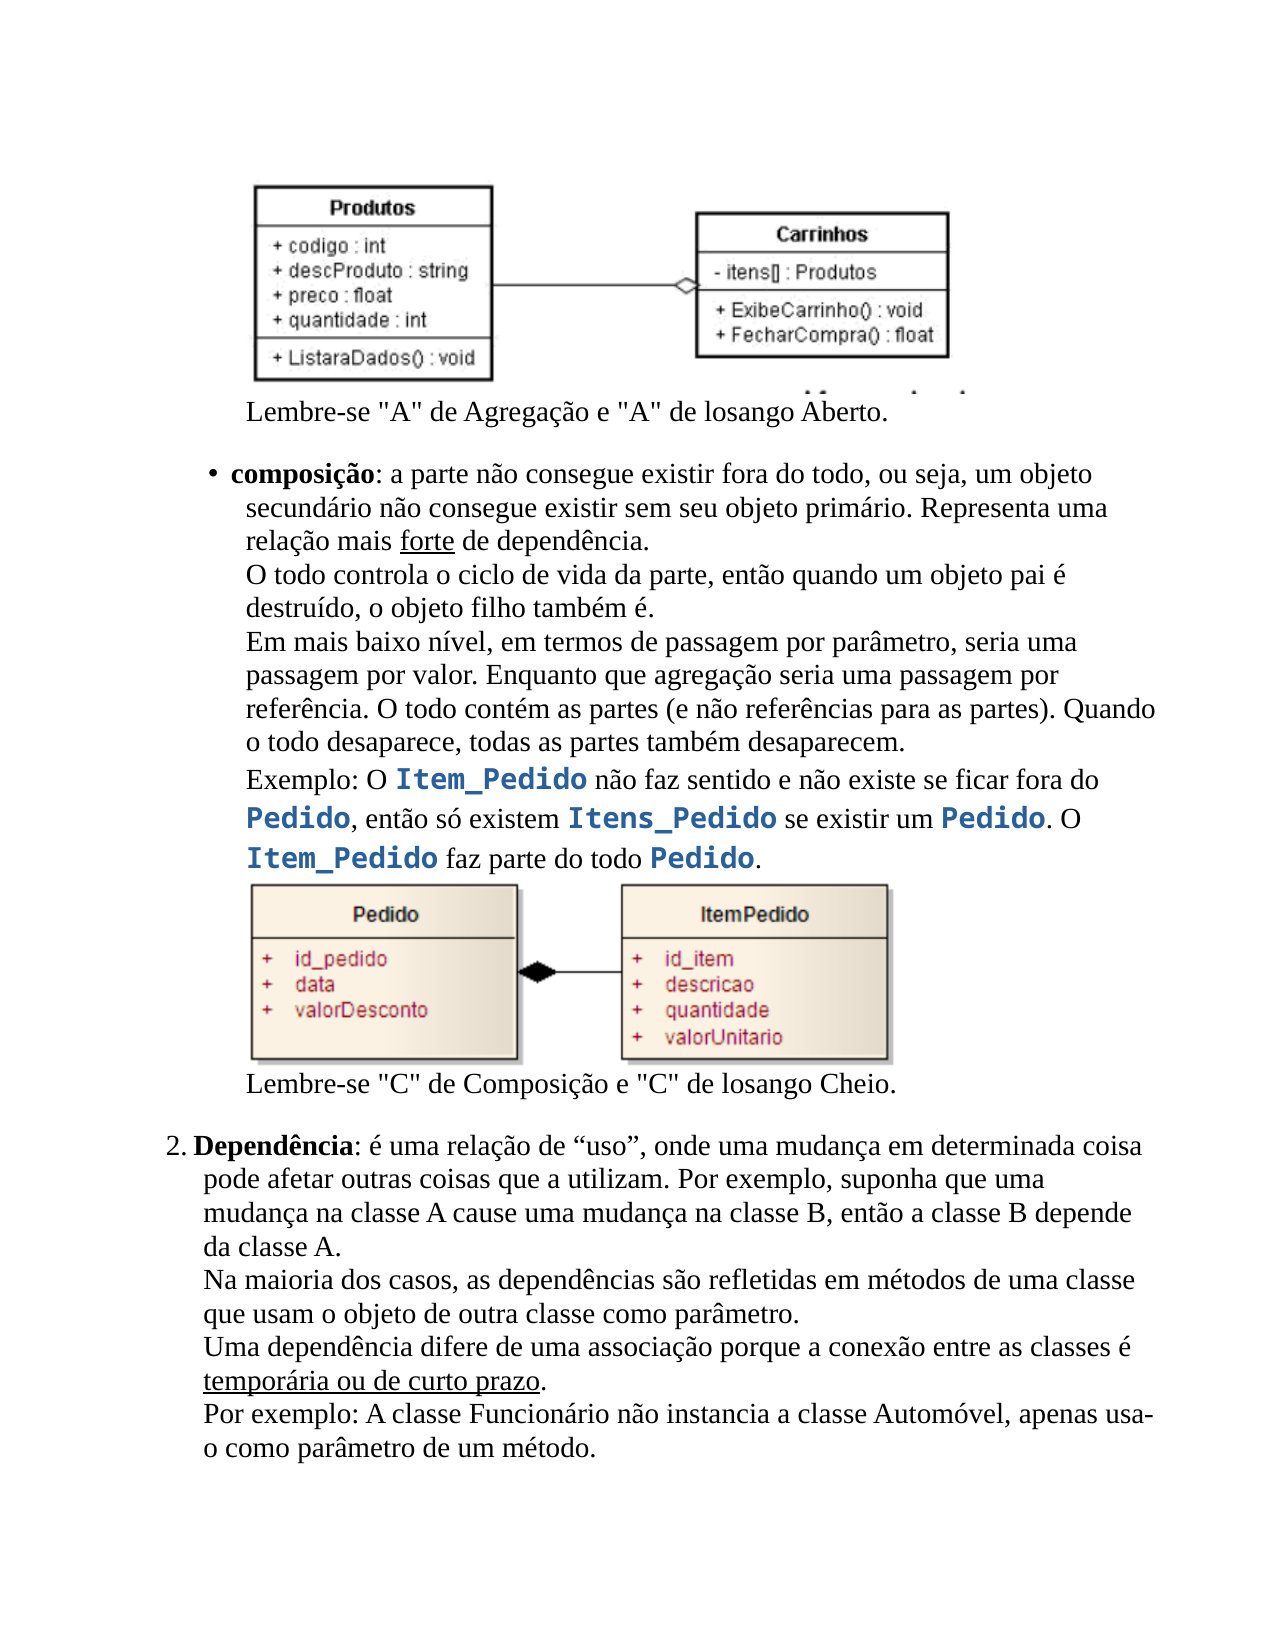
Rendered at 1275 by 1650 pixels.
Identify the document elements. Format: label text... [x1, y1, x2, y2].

picture [245, 176, 966, 394]
list Dependência: é uma relação de “uso”, onde uma mudança em determinada coisa pode afetar outras coisas que a utilizam. Por exemplo, suponha que uma mudança na classe A cause uma mudança na classe B, então a classe B depende da classe A. Na maioria dos casos, as dependências são refletidas em métodos de uma classe que usam o objeto de outra classe como parâmetro. Uma dependência difere de uma associação porque a conexão entre as classes é temporária ou de curto prazo. Por exemplo: A classe Funcionário não instancia a classe Automóvel, apenas usa-o como parâmetro de um método. [166, 1128, 1157, 1463]
list Lembre-se "A" de Agregação e "A" de losango Aberto. [208, 394, 1157, 456]
picture [245, 877, 894, 1066]
list composição: a parte não consegue existir fora do todo, ou seja, um objeto secundário não consegue existir sem seu objeto primário. Representa uma relação mais forte de dependência. O todo controla o ciclo de vida da parte, então quando um objeto pai é destruído, o objeto filho também é. Em mais baixo nível, em termos de passagem por parâmetro, seria uma passagem por valor. Enquanto que agregação seria uma passagem por referência. O todo contém as partes (e não referências para as partes). Quando o todo desaparece, todas as partes também desaparecem. Exemplo: O Item_Pedido não faz sentido e não existe se ficar fora do Pedido, então só existem Itens_Pedido se existir um Pedido. O Item_Pedido faz parte do todo Pedido. Lembre-se "C" de Composição e "C" de losango Cheio. [208, 456, 1157, 1099]
